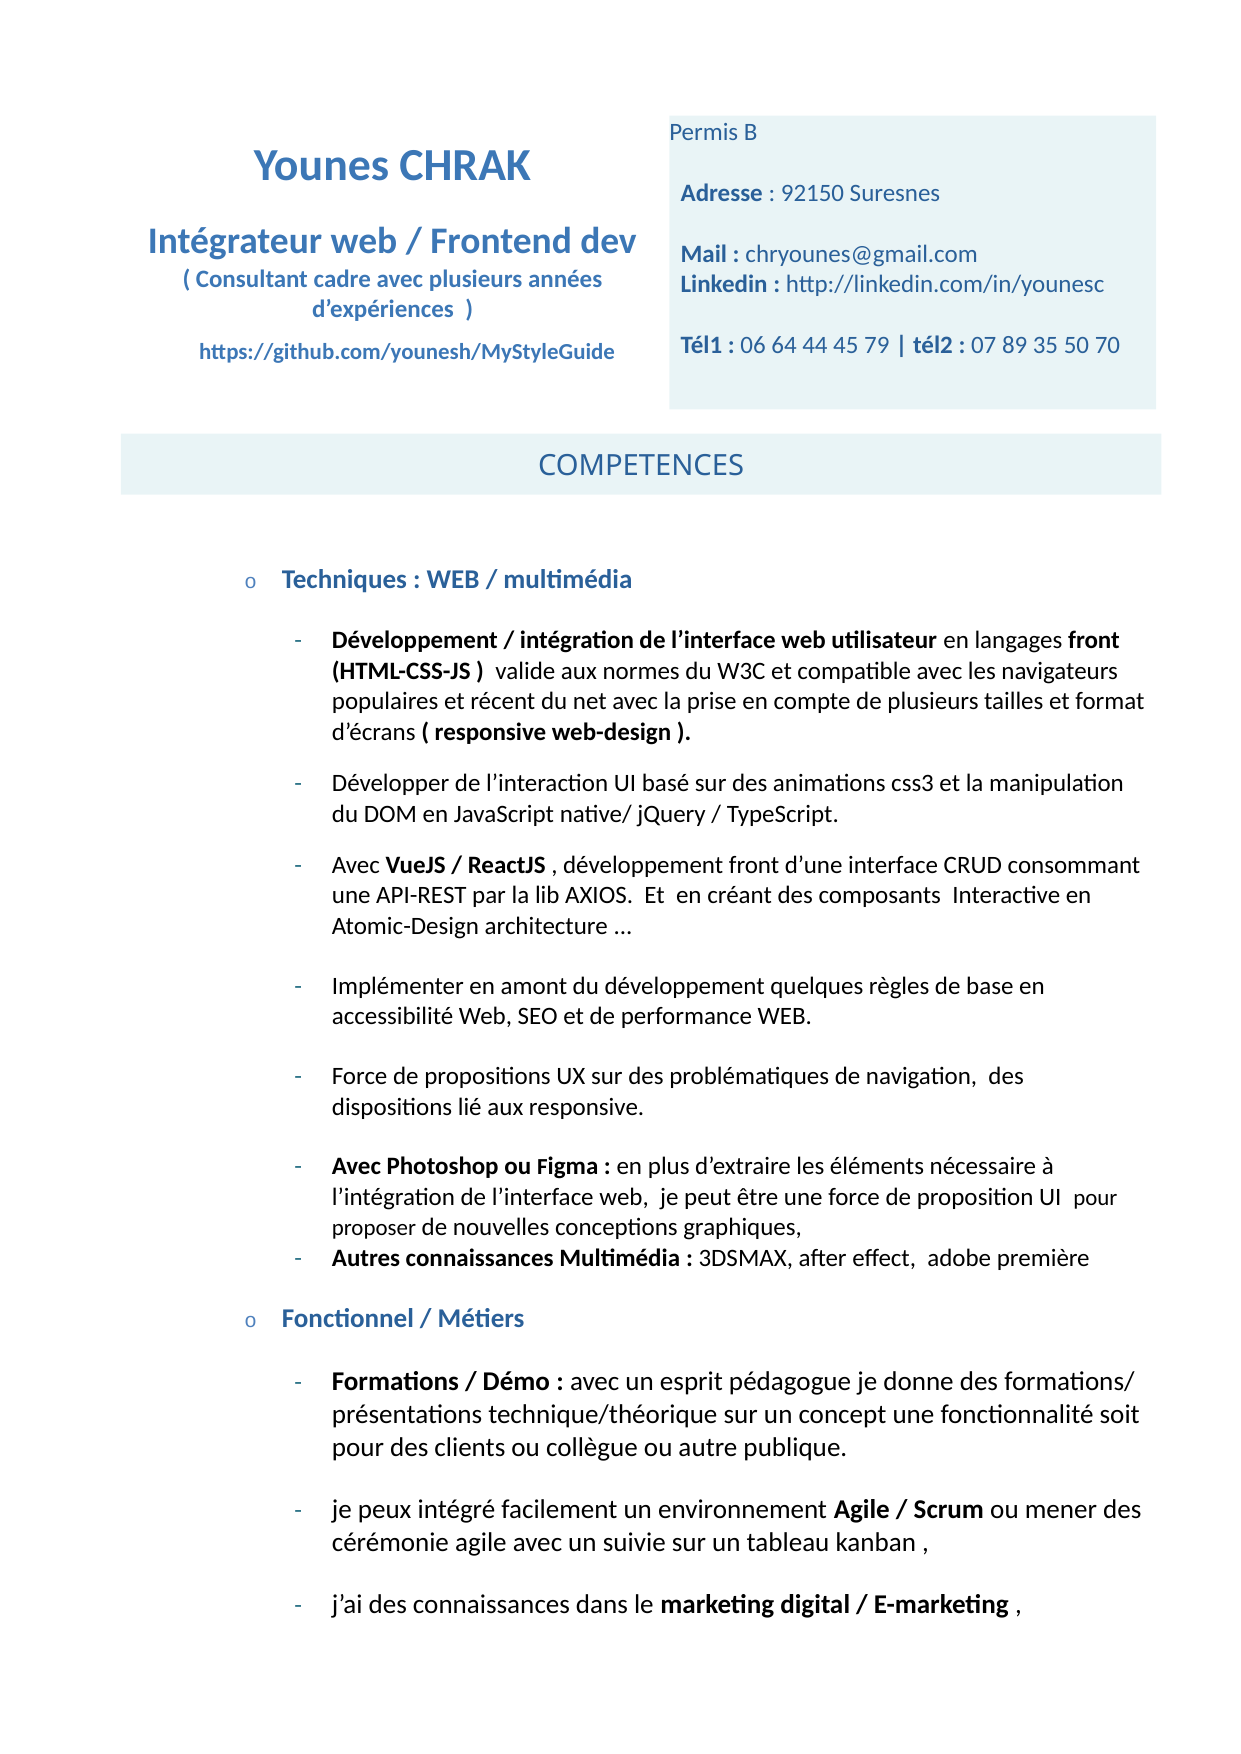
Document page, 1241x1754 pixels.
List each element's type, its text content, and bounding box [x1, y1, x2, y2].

table_header Younes CHRAK Intégrateur web / Frontend dev ( Consultant cadre avec plusieurs années d’expériences ) https://github.com/younesh/MyStyleGuide [118, 118, 667, 401]
table_header [120, 495, 1159, 500]
table_cell Techniques : WEB / multimédia Développement / intégration de l’interface web utilisateur en langages front (HTML-CSS-JS ) valide aux normes du W3C et compatible avec les navigateurs populaires et récent du net avec la prise en compte de plusieurs tailles et format d’écrans ( responsive web-design ). Développer de l’interaction UI basé sur des animations css3 et la manipulation du DOM en JavaScript native/ jQuery / TypeScript. Avec VueJS / ReactJS , développement front d’une interface CRUD consommant une API-REST par la lib AXIOS. Et en créant des composants Interactive en Atomic-Design architecture ... Implémenter en amont du développement quelques règles de base en accessibilité Web, SEO et de performance WEB. Force de propositions UX sur des problématiques de navigation, des dispositions lié aux responsive. Avec Photoshop ou Figma : en plus d’extraire les éléments nécessaire à l’intégration de l’interface web, je peut être une force de proposition UI pour proposer de nouvelles conceptions graphiques, Autres connaissances Multimédia : 3DSMAX, after effect, adobe première Fonctionnel / Métiers Formations / Démo : avec un esprit pédagogue je donne des formations/ présentations technique/théorique sur un concept une fonctionnalité soit pour des clients ou collègue ou autre publique. je peux intégré facilement un environnement Agile / Scrum ou mener des cérémonie agile avec un suivie sur un tableau kanban , j’ai des connaissances dans le marketing digital / E-marketing , [120, 500, 1159, 1620]
